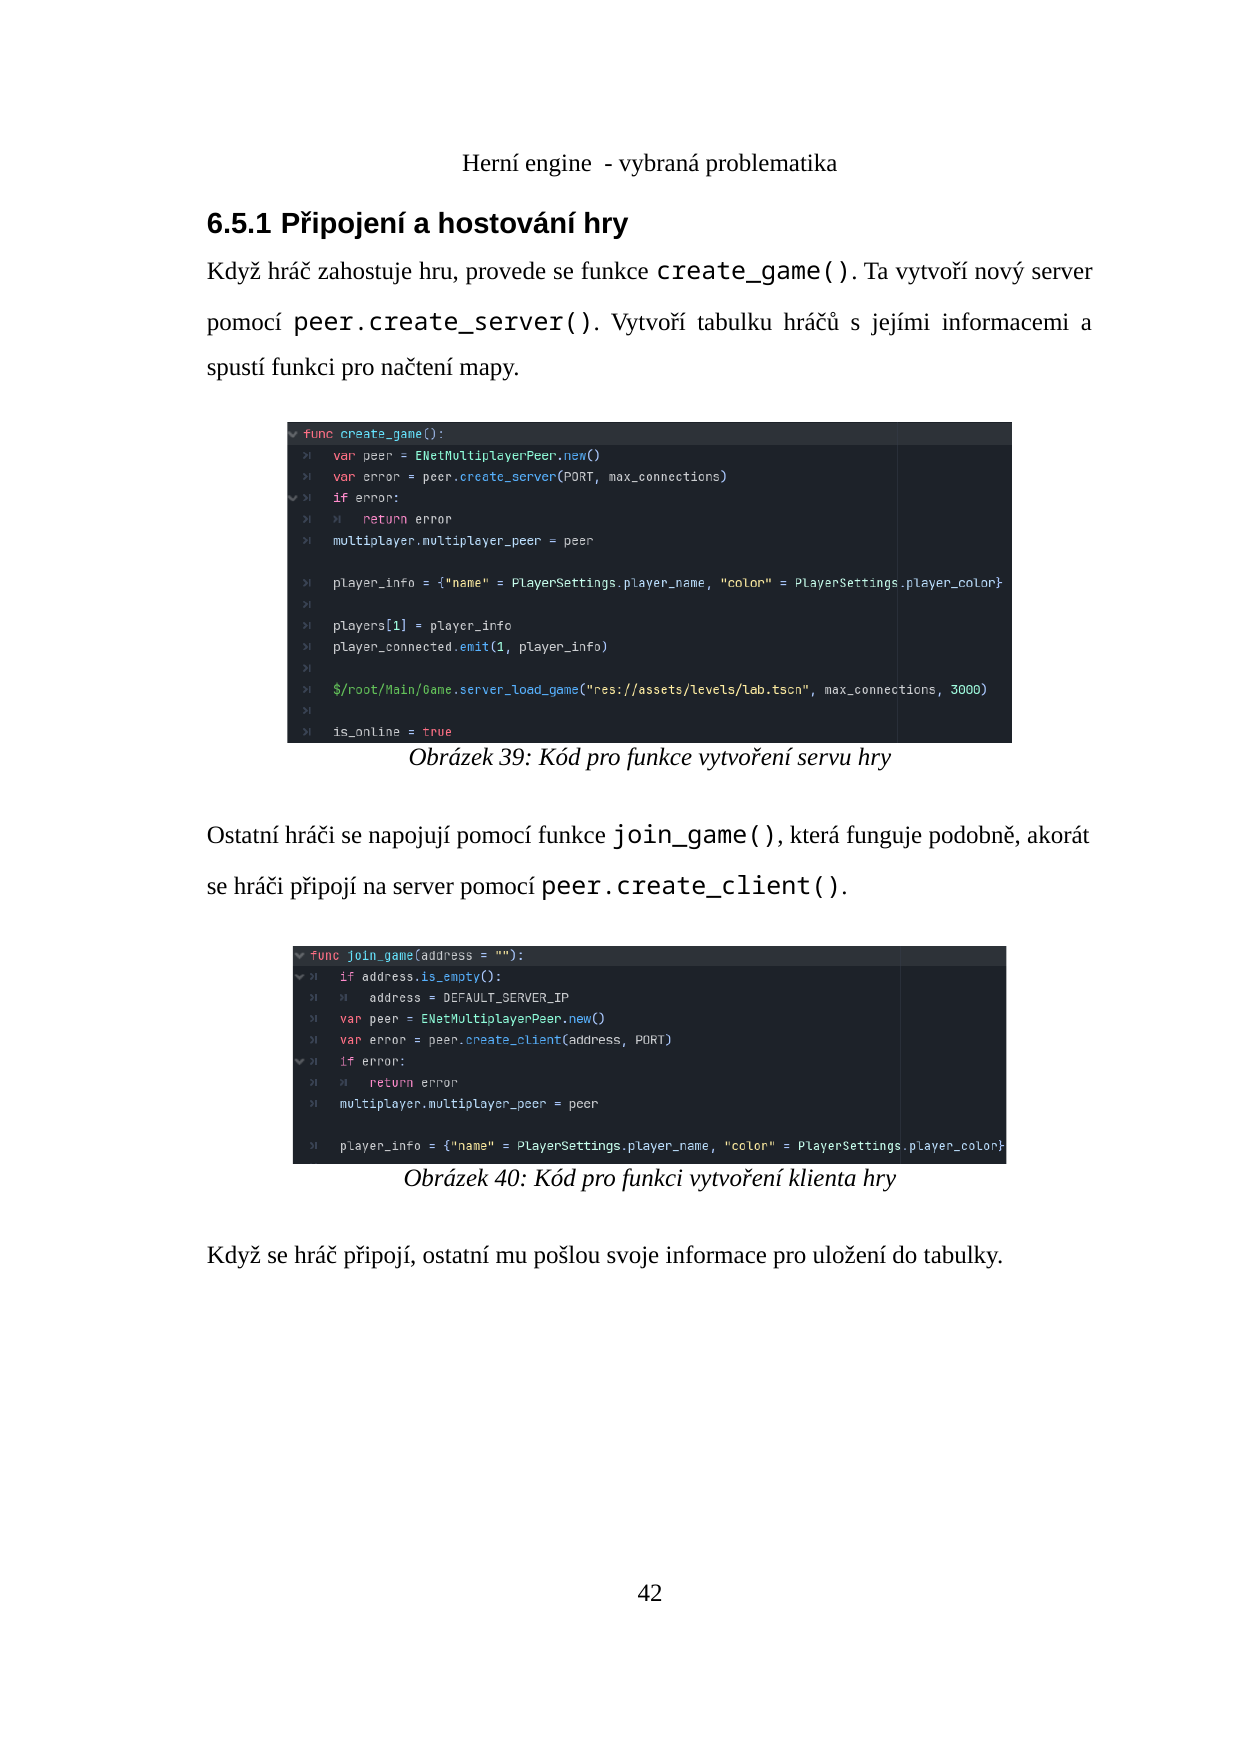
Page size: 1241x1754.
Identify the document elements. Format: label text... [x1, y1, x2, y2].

subtitle Připojení a hostování hry [207, 207, 1093, 240]
text Obrázek 39: Kód pro funkce vytvoření servu hry [287, 743, 1012, 771]
picture [292, 946, 1007, 1164]
text Když se hráč připojí, ostatní mu pošlou svoje informace pro uložení do tabulky. [207, 1240, 1093, 1269]
text Ostatní hráči se napojují pomocí funkce join_game(), která funguje podobně, akorát se hráči připojí na server pomocí peer.create_client(). [207, 817, 1093, 902]
picture [287, 422, 1012, 743]
text Když hráč zahostuje hru, provede se funkce create_game(). Ta vytvoří nový server pomocí peer.create_server(). Vytvoří tabulku hráčů s jejími informacemi a spustí funkci pro načtení mapy. [207, 253, 1093, 381]
text Obrázek 40: Kód pro funkci vytvoření klienta hry [293, 1164, 1006, 1192]
